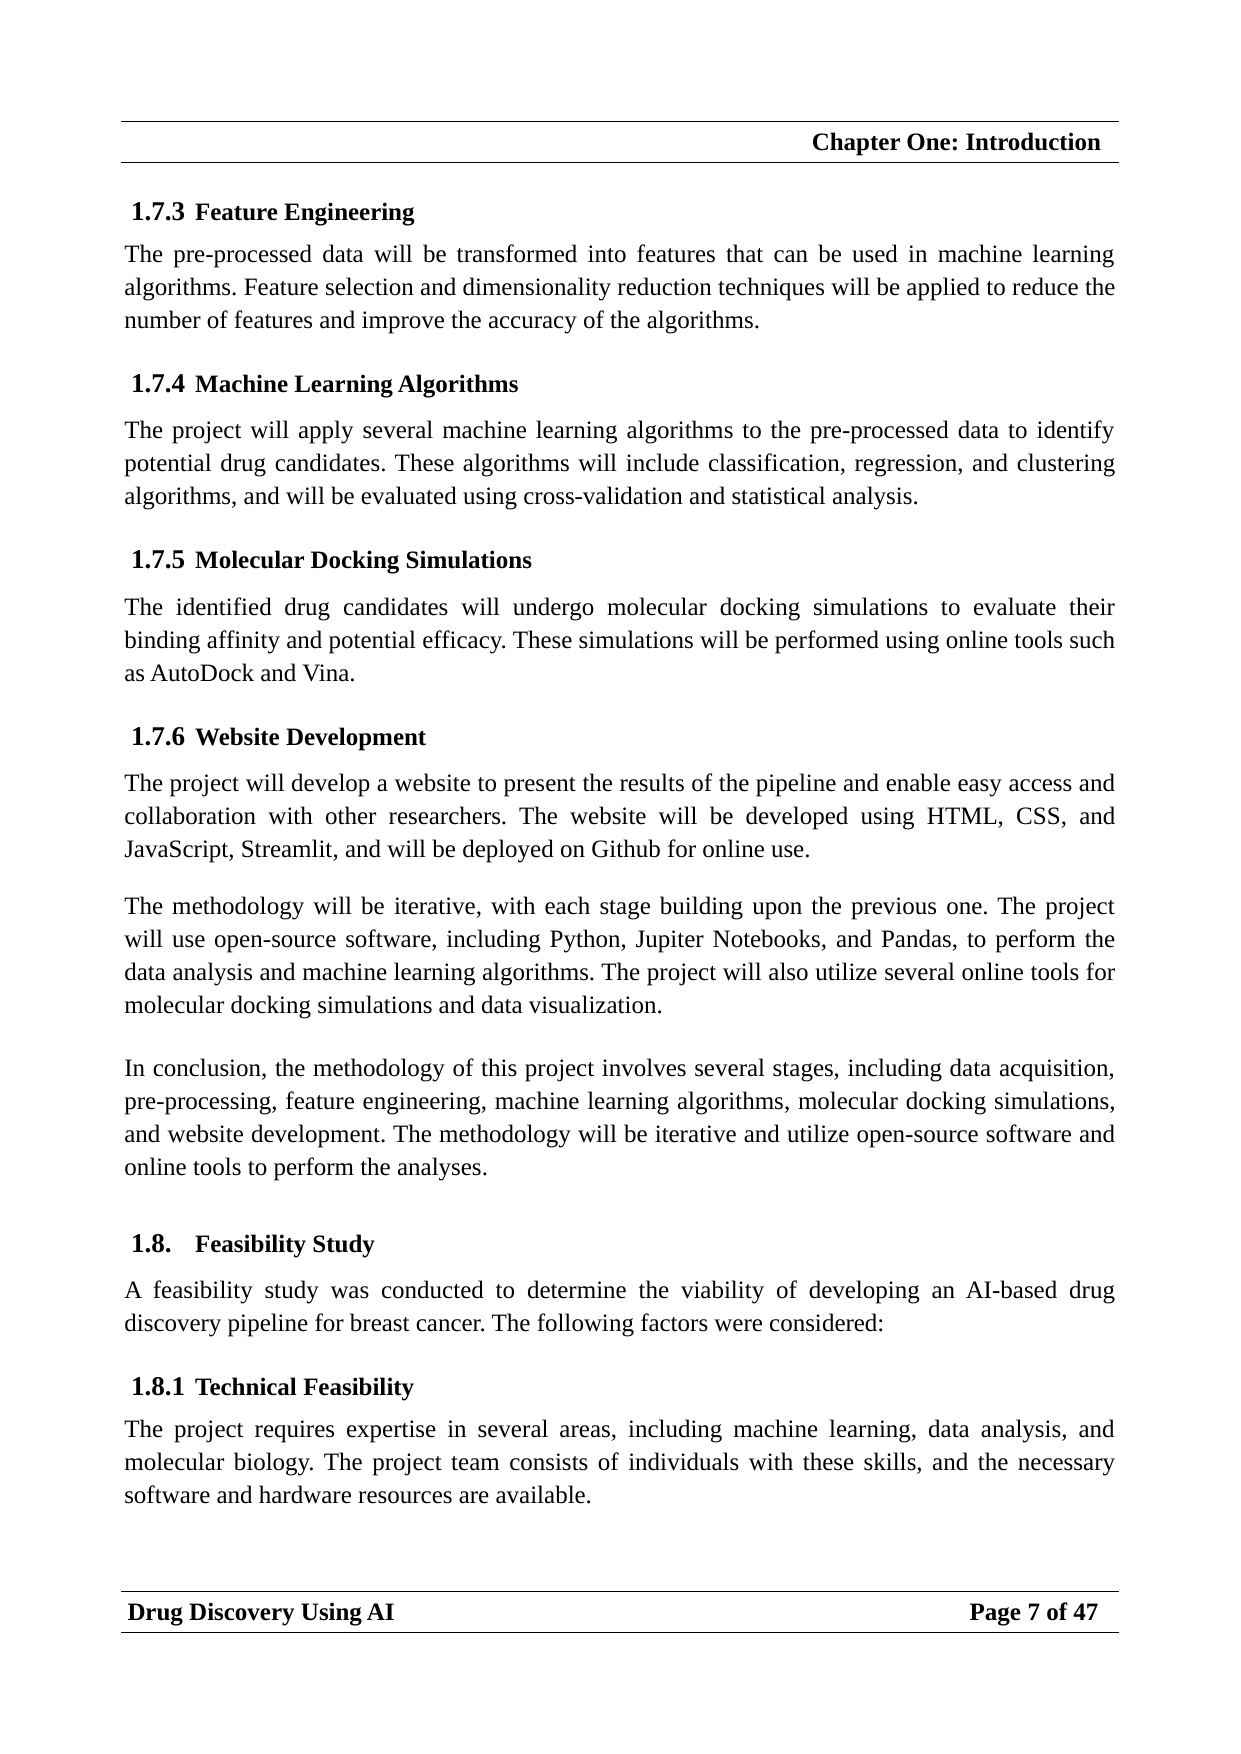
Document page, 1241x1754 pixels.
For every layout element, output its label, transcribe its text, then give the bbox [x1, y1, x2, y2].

subtitle Machine Learning Algorithms [121, 364, 1119, 398]
subtitle Website Development [121, 717, 1119, 751]
text The methodology will be iterative, with each stage building upon the previous one. The project will use open-source software, including Python, Jupiter Notebooks, and Pandas, to perform the data analysis and machine learning algorithms. The project will also utilize several online tools for molecular docking simulations and data visualization. [121, 888, 1119, 1019]
text A feasibility study was conducted to determine the viability of developing an AI-based drug discovery pipeline for breast cancer. The following factors were considered: [121, 1272, 1119, 1337]
text The project will apply several machine learning algorithms to the pre-processed data to identify potential drug candidates. These algorithms will include classification, regression, and clustering algorithms, and will be evaluated using cross-validation and statistical analysis. [121, 412, 1119, 510]
text The identified drug candidates will undergo molecular docking simulations to evaluate their binding affinity and potential efficacy. These simulations will be performed using online tools such as AutoDock and Vina. [121, 589, 1119, 687]
subtitle Molecular Docking Simulations [121, 541, 1119, 575]
subtitle Technical Feasibility [121, 1367, 1119, 1402]
text The pre-processed data will be transformed into features that can be used in machine learning algorithms. Feature selection and dimensionality reduction techniques will be applied to reduce the number of features and improve the accuracy of the algorithms. [121, 236, 1119, 334]
subtitle Feasibility Study [121, 1224, 1119, 1258]
text The project will develop a website to present the results of the pipeline and enable easy access and collaboration with other researchers. The website will be developed using HTML, CSS, and JavaScript, Streamlit, and will be deployed on Github for online use. [121, 765, 1119, 863]
text In conclusion, the methodology of this project involves several stages, including data acquisition, pre-processing, feature engineering, machine learning algorithms, molecular docking simulations, and website development. The methodology will be iterative and utilize open-source software and online tools to perform the analyses. [121, 1050, 1119, 1181]
subtitle Feature Engineering [121, 192, 1119, 226]
text The project requires expertise in several areas, including machine learning, data analysis, and molecular biology. The project team consists of individuals with these skills, and the necessary software and hardware resources are available. [121, 1411, 1119, 1509]
